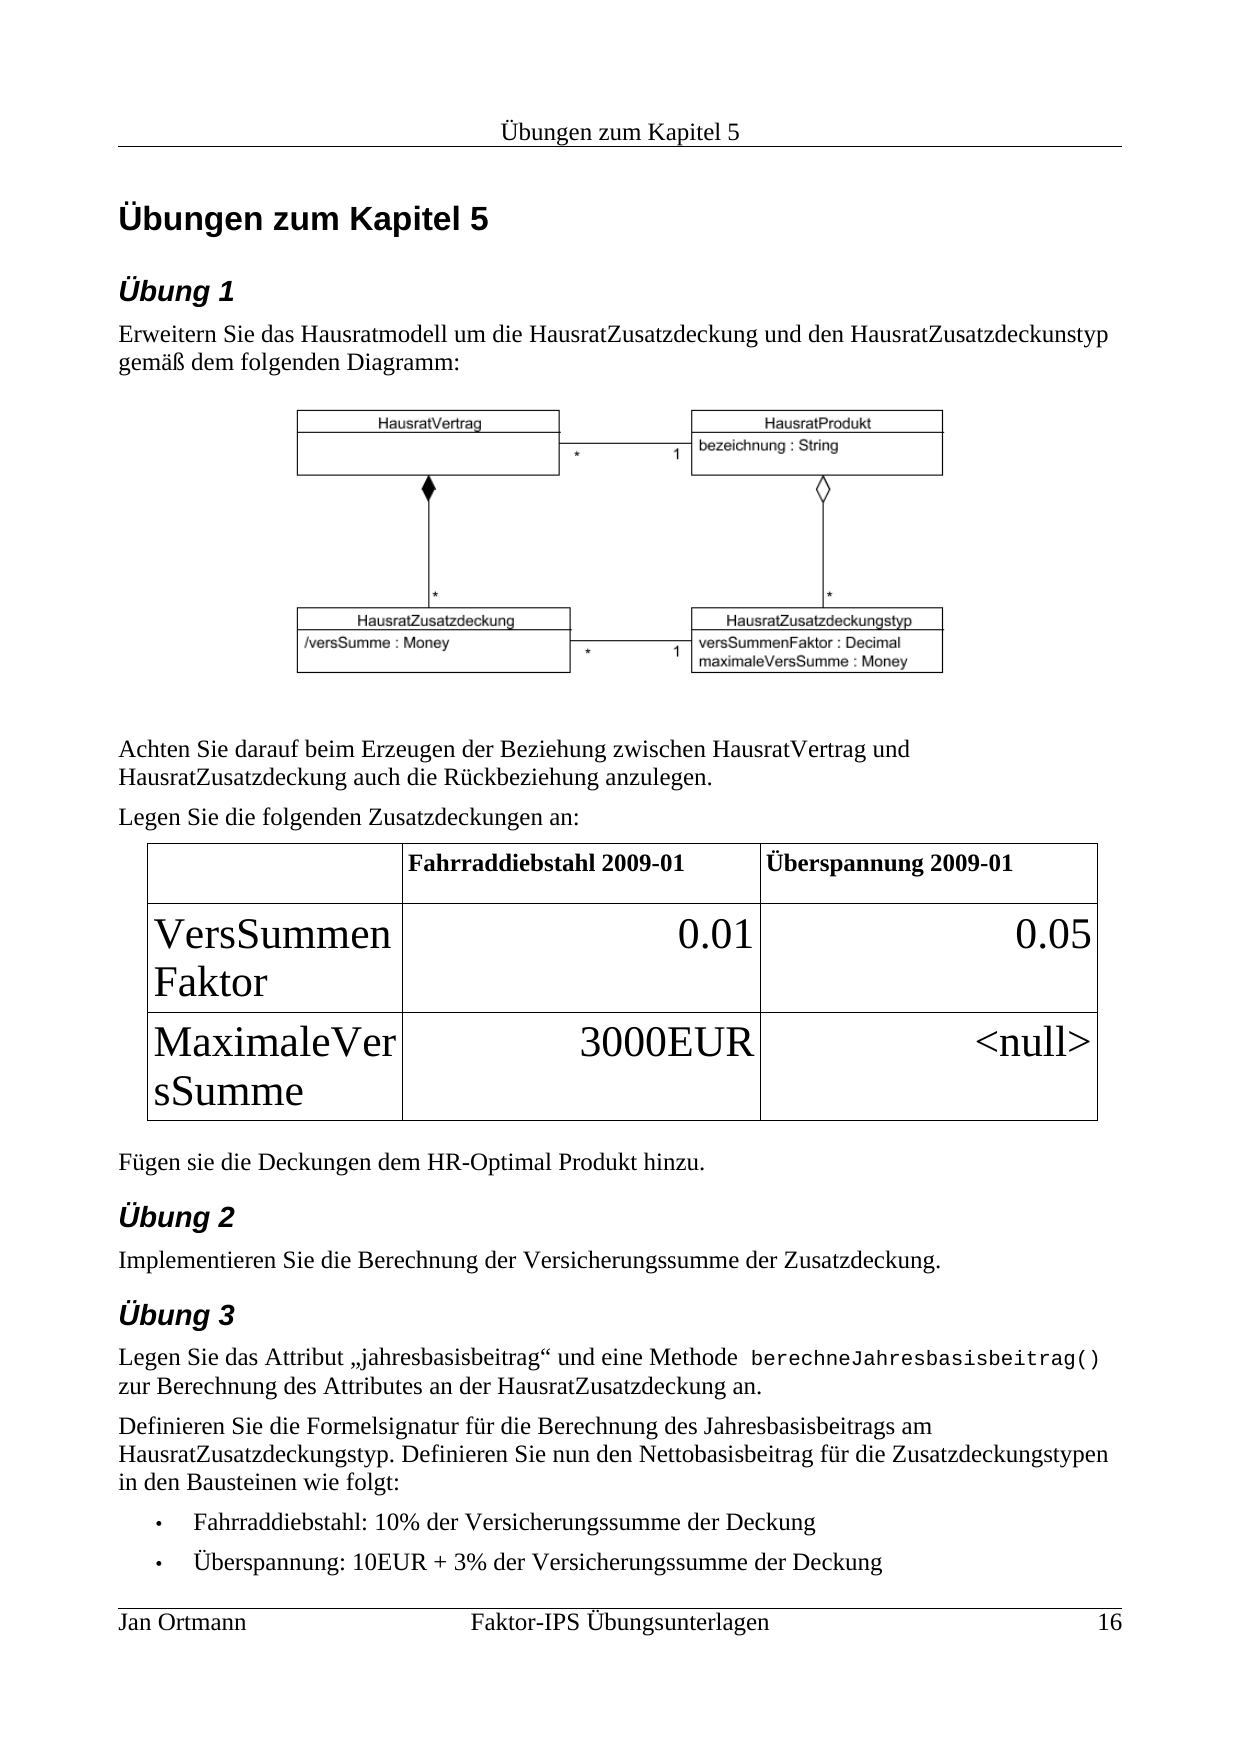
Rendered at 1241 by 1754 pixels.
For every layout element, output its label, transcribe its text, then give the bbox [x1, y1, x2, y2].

table_cell VersSummenFaktor [148, 904, 402, 1012]
text Fügen sie die Deckungen dem HR-Optimal Produkt hinzu. [118, 1148, 1122, 1176]
table_cell <null> [761, 1013, 1097, 1120]
text Legen Sie das Attribut „jahresbasisbeitrag“ und eine Methode berechneJahresbasisbeitrag() zur Berechnung des Attributes an der HausratZusatzdeckung an. [118, 1343, 1122, 1400]
text Erweitern Sie das Hausratmodell um die HausratZusatzdeckung und den HausratZusatzdeckunstyp gemäß dem folgenden Diagramm: [118, 321, 1122, 376]
list Fahrraddiebstahl: 10% der Versicherungssumme der Deckung [156, 1508, 1122, 1536]
subtitle Übung 1 [118, 275, 1122, 308]
table_cell 3000EUR [403, 1013, 760, 1120]
table_header Fahrraddiebstahl 2009-01 [403, 844, 760, 903]
text Implementieren Sie die Berechnung der Versicherungssumme der Zusatzdeckung. [118, 1246, 1122, 1273]
text Achten Sie darauf beim Erzeugen der Beziehung zwischen HausratVertrag und HausratZusatzdeckung auch die Rückbeziehung anzulegen. [118, 735, 1122, 791]
table_header [148, 844, 402, 903]
table_cell 0.05 [761, 904, 1097, 1012]
table_cell 0.01 [403, 904, 760, 1012]
table_header Überspannung 2009-01 [761, 844, 1097, 903]
text Definieren Sie die Formelsignatur für die Berechnung des Jahresbasisbeitrags am HausratZusatzdeckungstyp. Definieren Sie nun den Nettobasisbeitrag für die Zusatzdeckungstypen in den Bausteinen wie folgt: [118, 1412, 1122, 1495]
text Legen Sie die folgenden Zusatzdeckungen an: [118, 803, 1122, 831]
subtitle Übung 3 [118, 1298, 1122, 1331]
table_cell MaximaleVersSumme [148, 1013, 402, 1120]
picture [275, 388, 965, 695]
subtitle Übung 2 [118, 1201, 1122, 1233]
subtitle Übungen zum Kapitel 5 [118, 200, 1122, 238]
list Überspannung: 10EUR + 3% der Versicherungssumme der Deckung [156, 1548, 1122, 1576]
